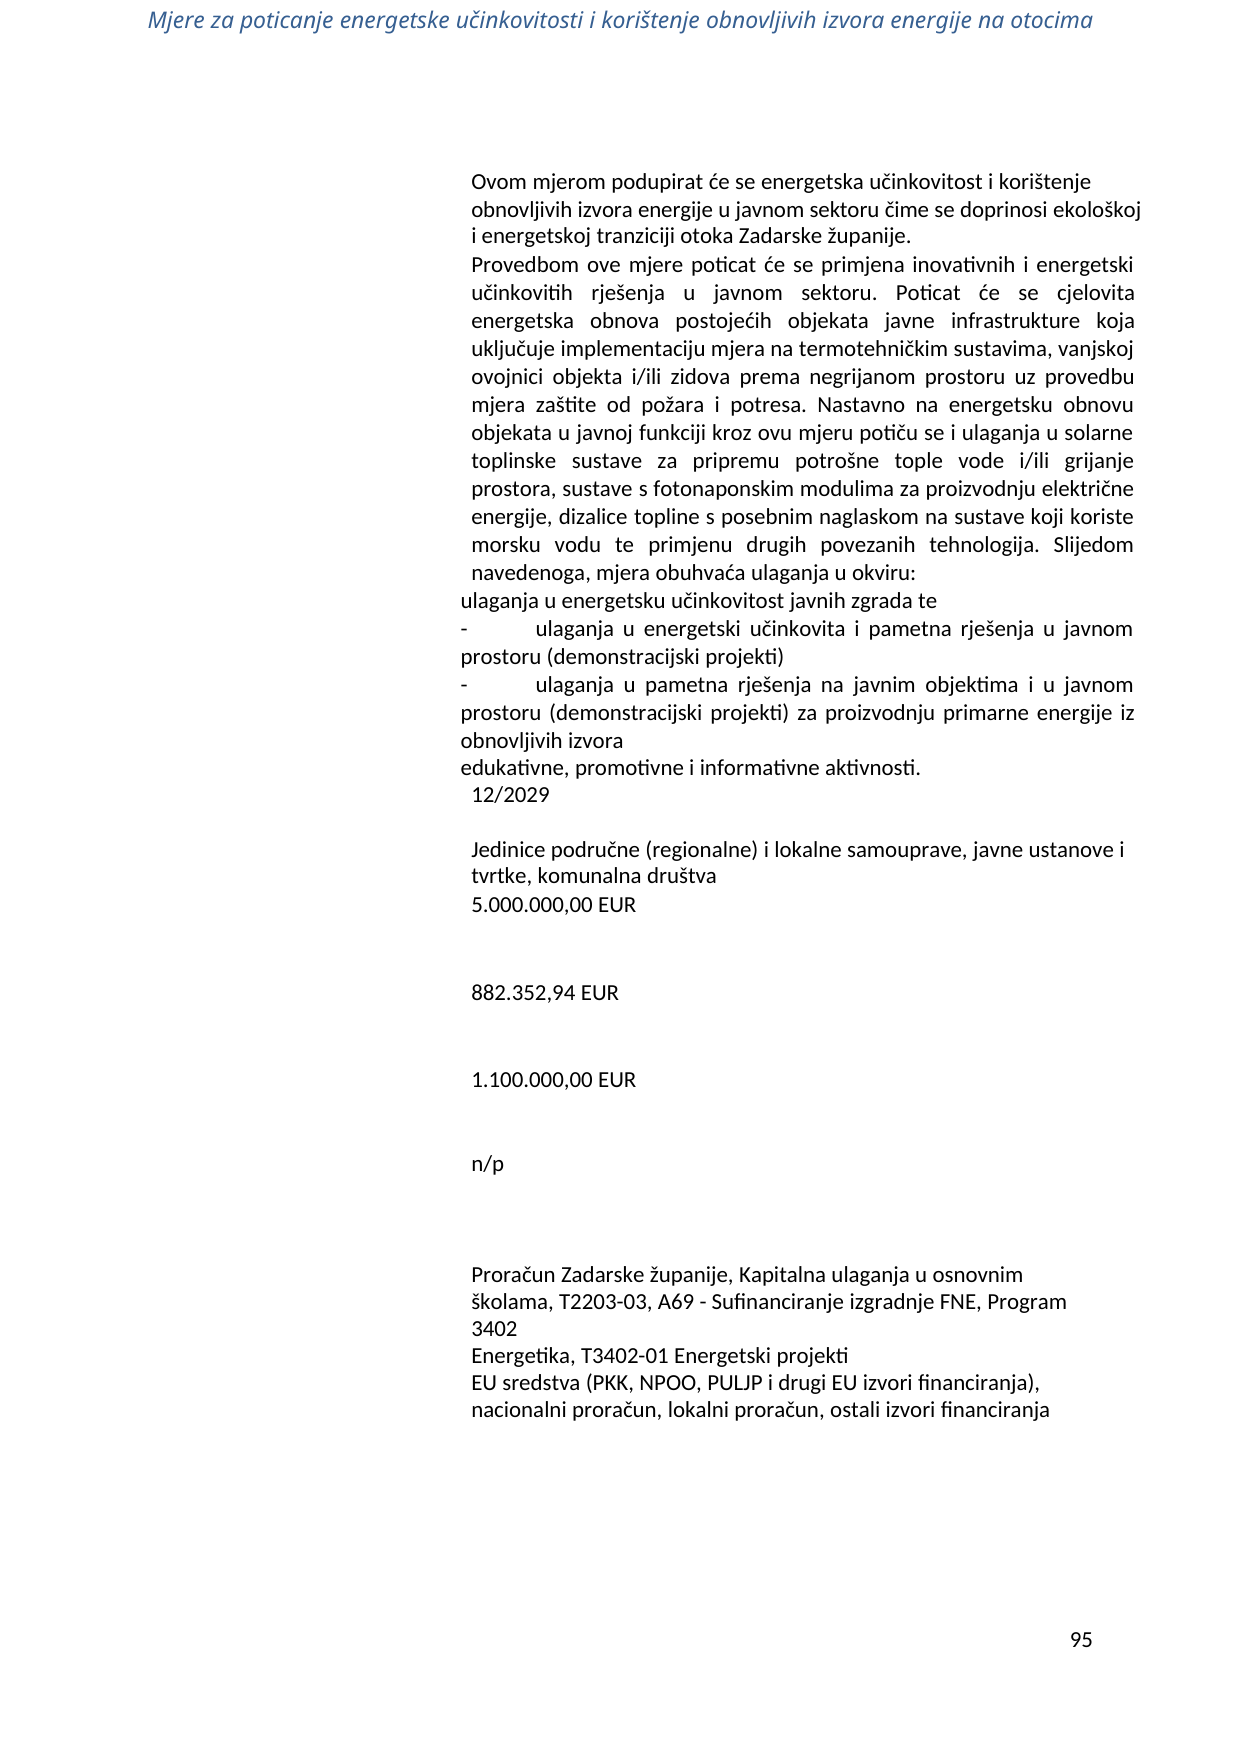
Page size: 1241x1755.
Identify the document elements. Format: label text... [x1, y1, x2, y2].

table_cell Referenca na stavku u županijskom proračunu za financiranje mjere [150, 1260, 460, 1368]
table_cell Nadležnost za provedbu mjere [150, 835, 460, 890]
table_cell Jedinice područne (regionalne) i lokalne samouprave, javne ustanove i tvrtke, komunalna društva [460, 835, 1145, 890]
table_cell 1.100.000,00 EUR [460, 1066, 1145, 1150]
table_cell EU sredstva (PKK, NPOO, PULJP i drugi EU izvori financiranja), nacionalni proračun, lokalni proračun, ostali izvori financiranja [460, 1369, 1145, 1423]
table_cell Procijenjeni trošak provedbe mjere iz ITP-a u EUR (bespovratna sredstva) [150, 890, 460, 978]
table_cell Ostali planirani izvor financiranja mjere [150, 1369, 460, 1423]
table_cell Rok provedbe mjere (mjesec, godina) [150, 780, 460, 835]
table_cell Procijenjeni trošak provedbe mjere u EUR iz ITP-a (vlastito sufinanciranje) [150, 978, 460, 1066]
table_cell n/p [460, 1150, 1145, 1260]
table_cell Provedbom ove mjere poticat će se primjena inovativnih i energetski učinkovitih rješenja u javnom sektoru. Poticat će se cjelovita energetska obnova postojećih objekata javne infrastrukture koja uključuje implementaciju mjera na termotehničkim sustavima, vanjskoj ovojnici objekta i/ili zidova prema negrijanom prostoru uz provedbu mjera zaštite od požara i potresa. Nastavno na energetsku obnovu objekata u javnoj funkciji kroz ovu mjeru potiču se i ulaganja u solarne toplinske sustave za pripremu potrošne tople vode i/ili grijanje prostora, sustave s fotonaponskim modulima za proizvodnju električne energije, dizalice topline s posebnim naglaskom na sustave koji koriste morsku vodu te primjenu drugih povezanih tehnologija. Slijedom navedenoga, mjera obuhvaća ulaganja u okviru: ulaganja u energetsku učinkovitost javnih zgrada te ulaganja u energetski učinkovita i pametna rješenja u javnom prostoru (demonstracijski projekti) ulaganja u pametna rješenja na javnim objektima i u javnom prostoru (demonstracijski projekti) za proizvodnju primarne energije iz obnovljivih izvora edukativne, promotivne i informativne aktivnosti. [460, 250, 1145, 780]
table_header Mjera za provedbu 4.1. Poticanje energetske učinkovitosti i korištenja obnovljivih izvora operacije energije na otocima [150, 91, 1145, 167]
table_cell 12/2029 [460, 780, 1145, 835]
text Mjere za poticanje energetske učinkovitosti i korištenje obnovljivih izvora energije na otocima [147, 4, 1153, 35]
table_cell Procijenjeni trošak provedbe mjere (županijski proračun, osim ITP-a) [150, 1066, 460, 1150]
table_cell Ovom mjerom podupirat će se energetska učinkovitost i korištenje obnovljivih izvora energije u javnom sektoru čime se doprinosi ekološkoj i energetskoj tranziciji otoka Zadarske županije. [460, 167, 1145, 250]
table_cell 5.000.000,00 EUR [460, 890, 1145, 978]
table_cell Svrha provedbe mjere [150, 167, 460, 250]
table_cell Opis provedbe mjere [150, 250, 460, 780]
table_cell 882.352,94 EUR [460, 978, 1145, 1066]
table_cell Procijenjeni trošak provedbe mjere (drugi izvori financiranja, osim ITP-a i županijskog proračuna) [150, 1150, 460, 1260]
table_cell Proračun Zadarske županije, Kapitalna ulaganja u osnovnim školama, T2203-03, A69 - Sufinanciranje izgradnje FNE, Program 3402 Energetika, T3402-01 Energetski projekti [460, 1260, 1145, 1368]
